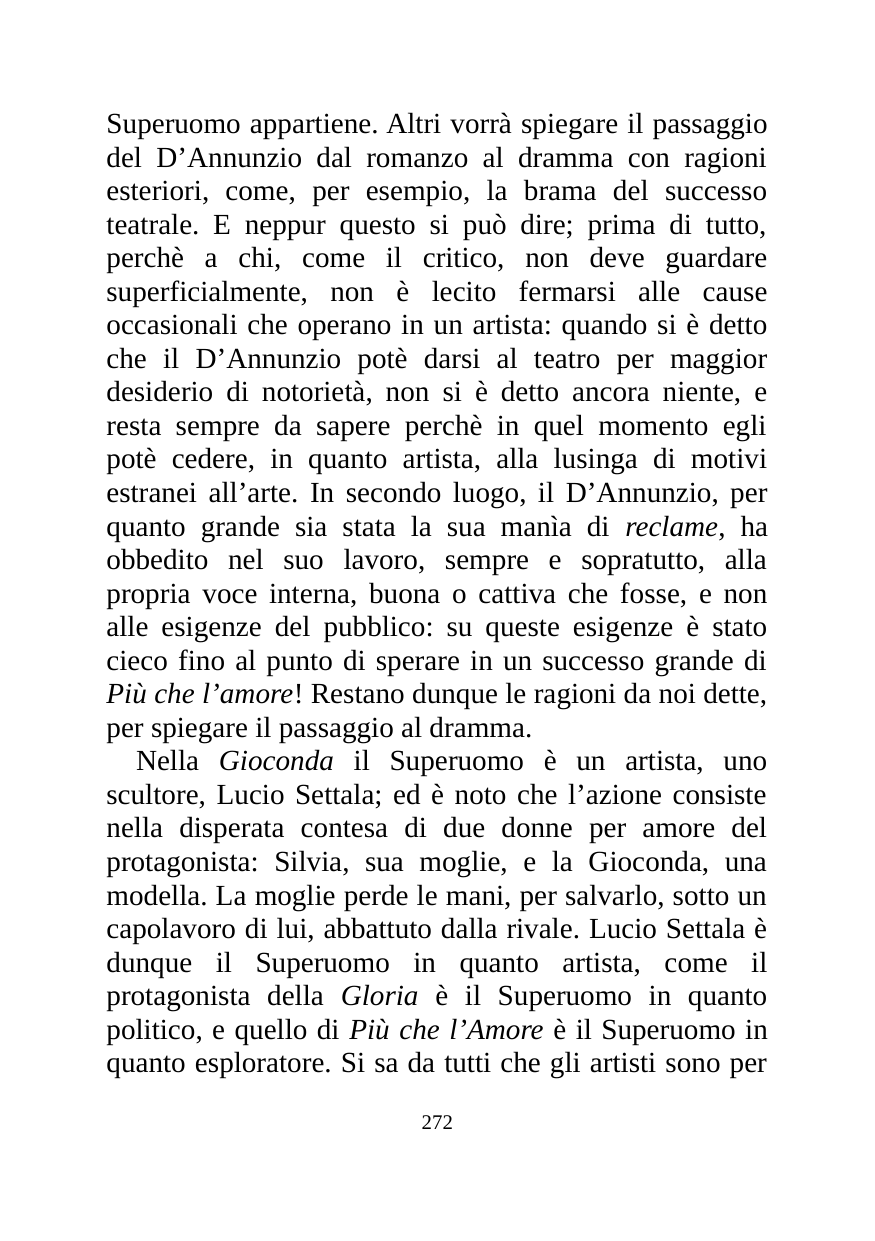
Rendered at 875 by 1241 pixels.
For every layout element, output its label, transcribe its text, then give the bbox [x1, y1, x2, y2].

text Nella Gioconda il Superuomo è un artista, uno scultore, Lucio Settala; ed è noto che l’azione consiste nella disperata contesa di due donne per amore del protagonista: Silvia, sua moglie, e la Gioconda, una modella. La moglie perde le mani, per salvarlo, sotto un capolavoro di lui, abbattuto dalla rivale. Lucio Settala è dunque il Superuomo in quanto artista, come il protagonista della Gloria è il Superuomo in quanto politico, e quello di Più che l’Amore è il Superuomo in quanto esploratore. Si sa da tutti che gli artisti sono per [106, 743, 768, 1079]
text Superuomo appartiene. Altri vorrà spiegare il passaggio del D’Annunzio dal romanzo al dramma con ragioni esteriori, come, per esempio, la brama del successo teatrale. E neppur questo si può dire; prima di tutto, perchè a chi, come il critico, non deve guardare superficialmente, non è lecito fermarsi alle cause occasionali che operano in un artista: quando si è detto che il D’Annunzio potè darsi al teatro per maggior desiderio di notorietà, non si è detto ancora niente, e resta sempre da sapere perchè in quel momento egli potè cedere, in quanto artista, alla lusinga di motivi estranei all’arte. In secondo luogo, il D’Annunzio, per quanto grande sia stata la sua manìa di reclame, ha obbedito nel suo lavoro, sempre e sopratutto, alla propria voce interna, buona o cattiva che fosse, e non alle esigenze del pubblico: su queste esigenze è stato cieco fino al punto di sperare in un successo grande di Più che l’amore! Restano dunque le ragioni da noi dette, per spiegare il passaggio al dramma. [106, 106, 768, 743]
